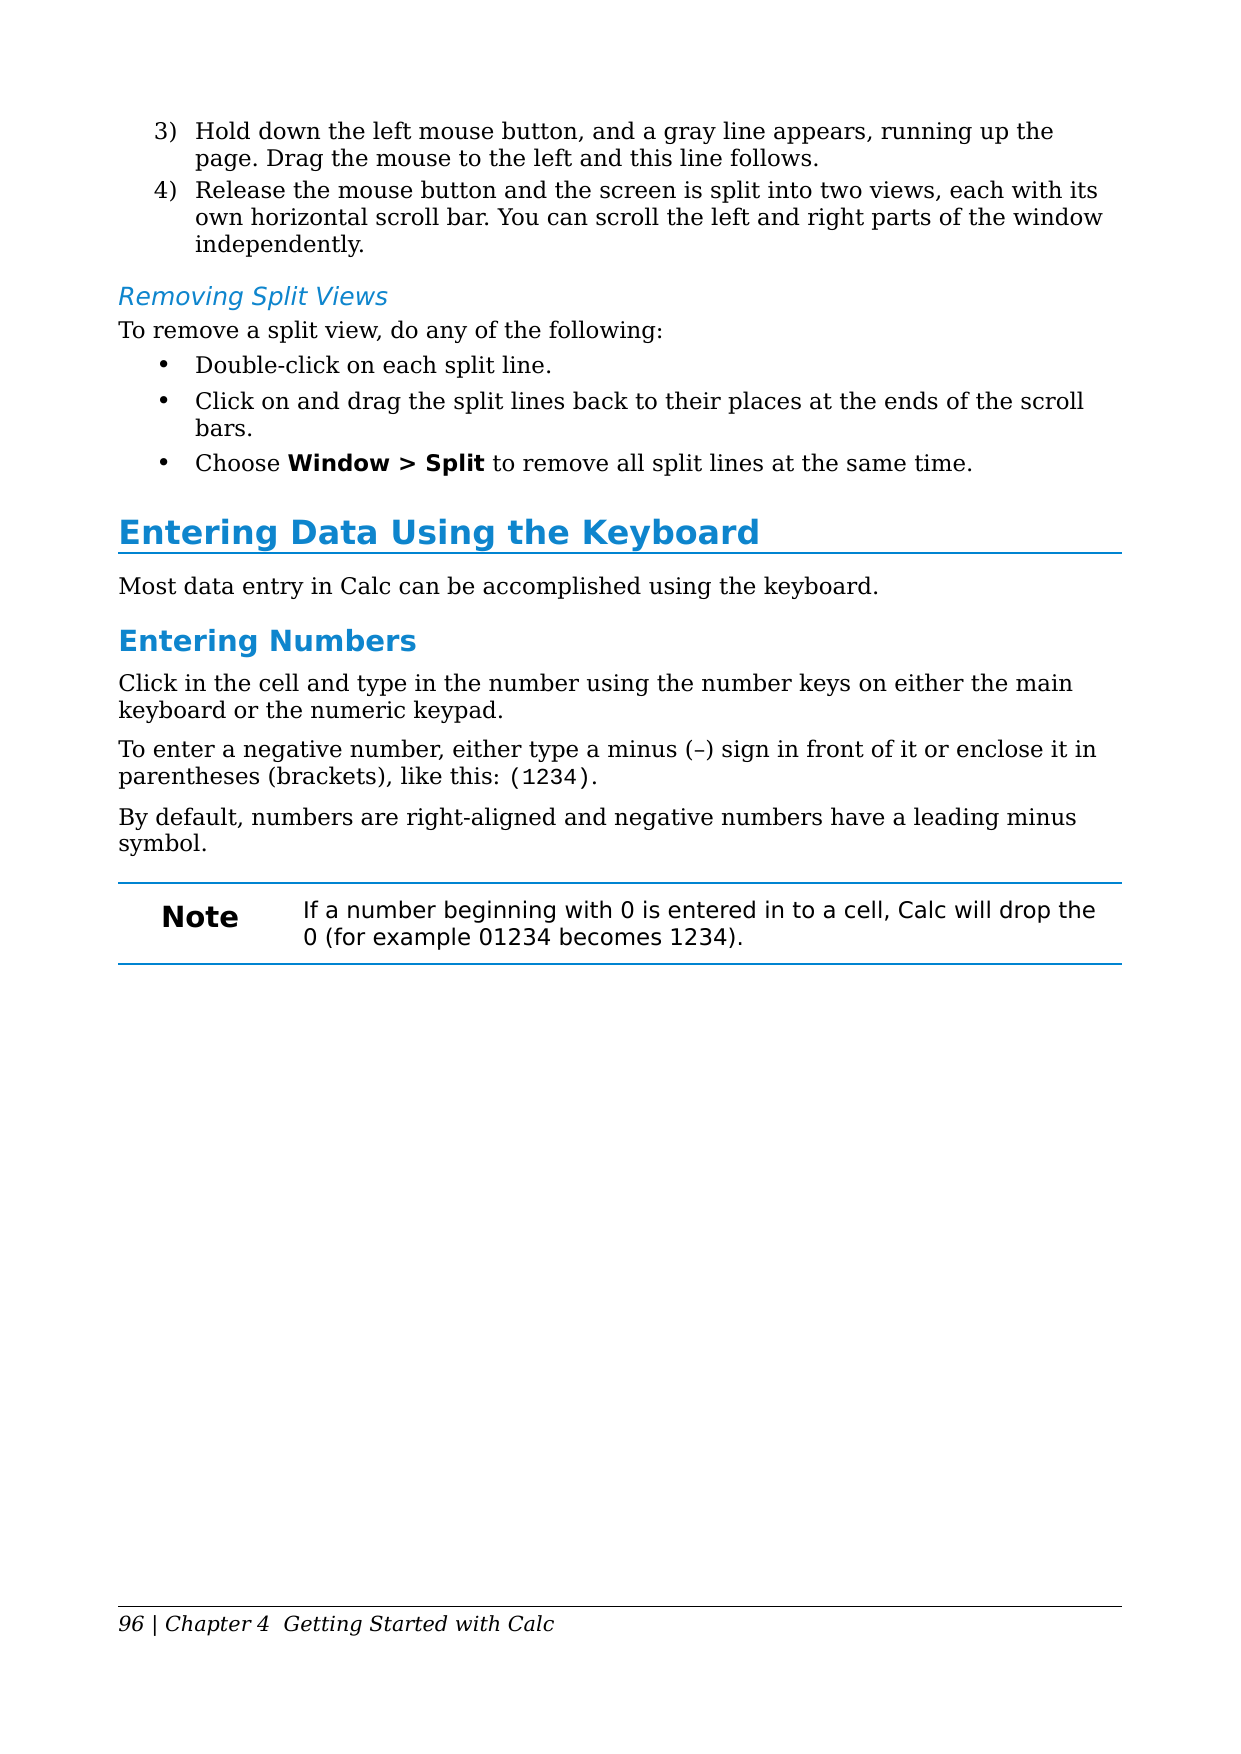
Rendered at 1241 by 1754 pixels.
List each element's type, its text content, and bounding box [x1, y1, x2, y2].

list Release the mouse button and the screen is split into two views, each with its own horizontal scroll bar. You can scroll the left and right parts of the window independently. [177, 178, 1122, 258]
list Hold down the left mouse button, and a gray line appears, running up the page. Drag the mouse to the left and this line follows. [177, 118, 1122, 171]
text By default, numbers are right-aligned and negative numbers have a leading minus symbol. [118, 804, 1122, 857]
list Choose Window > Split to remove all split lines at the same time. [156, 448, 1128, 477]
subtitle Entering Data Using the Keyboard [118, 513, 1122, 552]
text Most data entry in Calc can be accomplished using the keyboard. [118, 573, 1122, 600]
table_header If a number beginning with 0 is entered in to a cell, Calc will drop the 0 (for example 01234 becomes 1234). [281, 884, 1122, 963]
list To remove a split view, do any of the following: [118, 318, 1122, 344]
subtitle Removing Split Views [118, 282, 1122, 311]
text Click in the cell and type in the number using the number keys on either the main keyboard or the numeric keypad. [118, 671, 1122, 724]
text To enter a negative number, either type a minus (–) sign in front of it or enclose it in parentheses (brackets), like this: (1234). [118, 736, 1122, 791]
table_header Note [118, 884, 281, 963]
list Click on and drag the split lines back to their places at the ends of the scroll bars. [156, 386, 1122, 442]
subtitle Entering Numbers [118, 624, 1122, 658]
list Double-click on each split line. [156, 351, 1122, 380]
